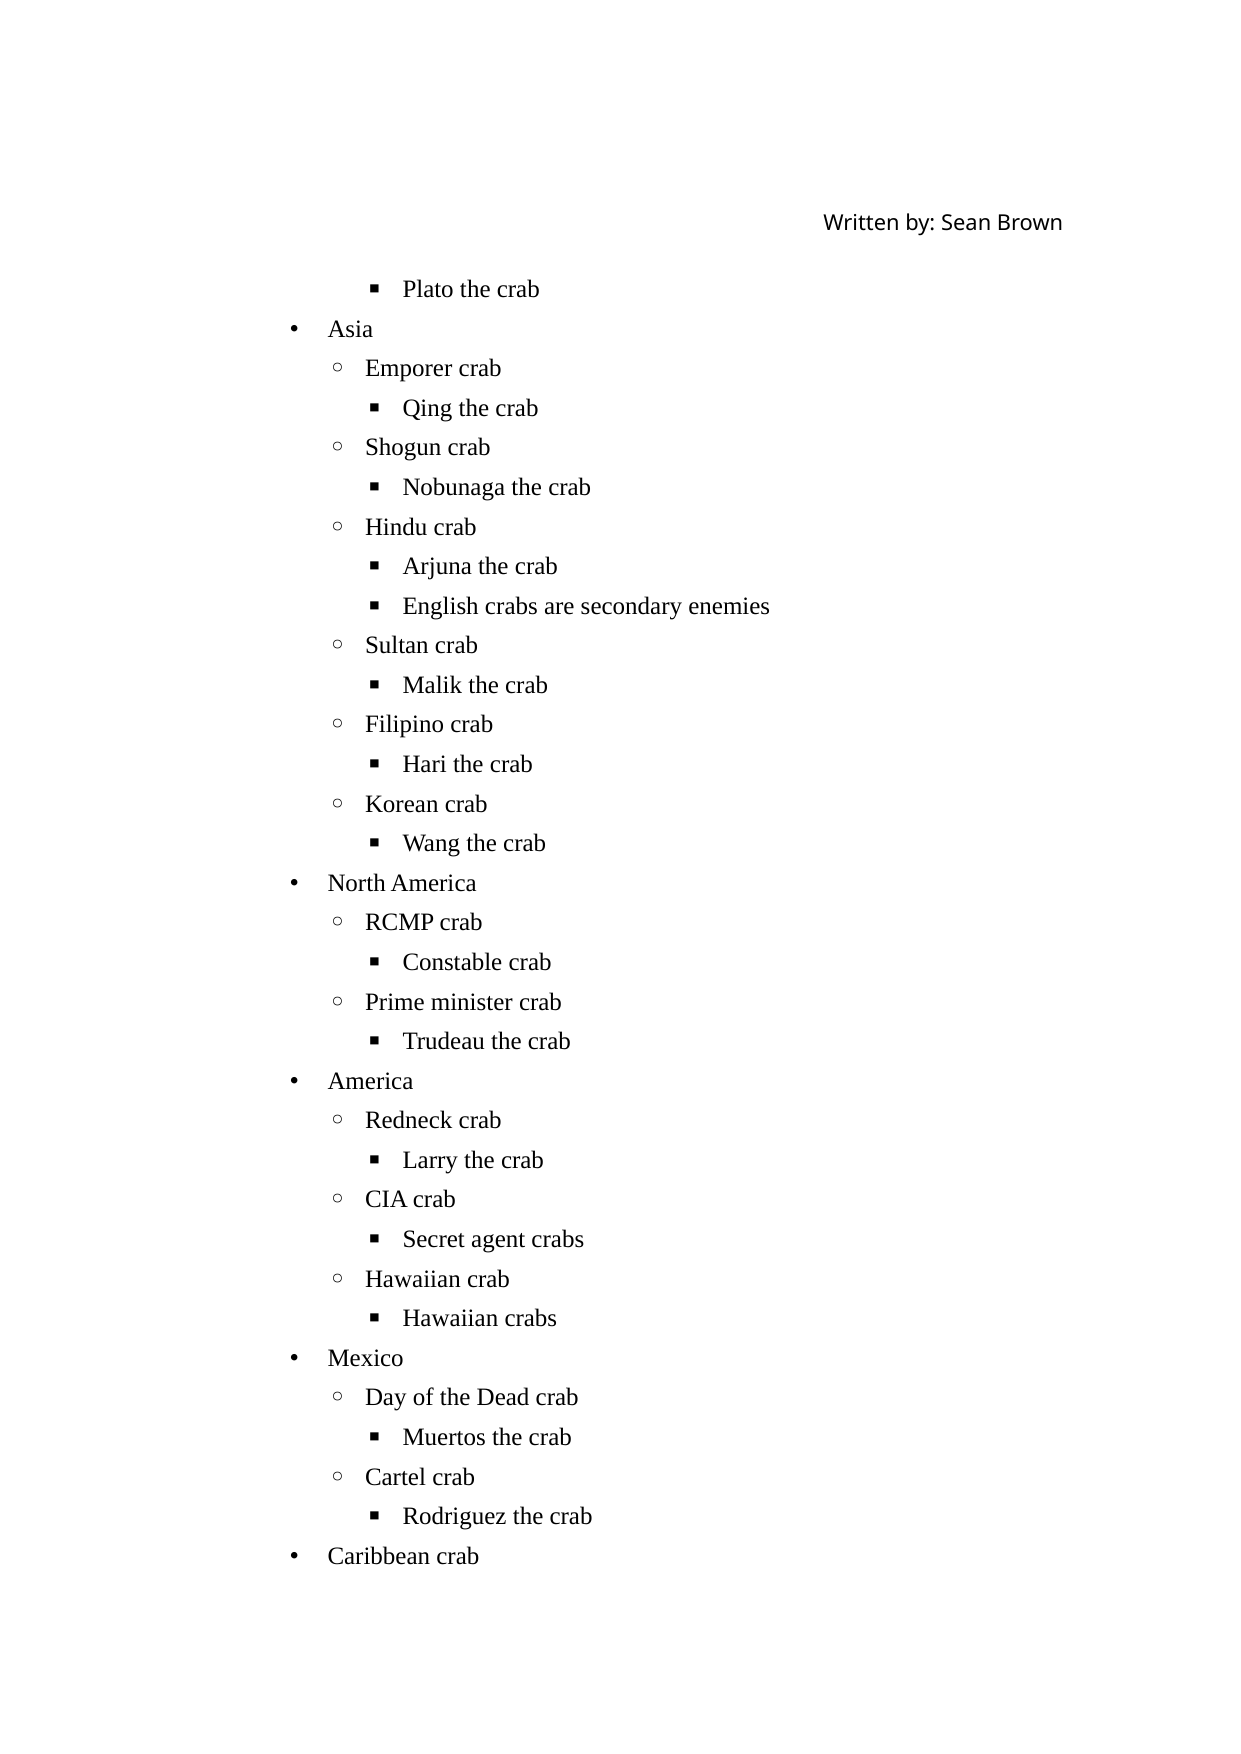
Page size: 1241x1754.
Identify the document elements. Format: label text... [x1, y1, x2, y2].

list Day of the Dead crab [327, 1377, 1063, 1416]
list Asia [290, 308, 1063, 347]
list Qing the crab [365, 387, 1063, 427]
list Emporer crab [327, 347, 1063, 387]
list Trudeau the crab [365, 1020, 1063, 1060]
list Wang the crab [365, 822, 1063, 862]
list Redneck crab [327, 1099, 1063, 1139]
list RCMP crab [327, 902, 1063, 941]
list Arjuna the crab [365, 545, 1063, 585]
list Rodriguez the crab [365, 1495, 1063, 1535]
list Secret agent crabs [365, 1218, 1063, 1258]
list Muertos the crab [365, 1416, 1063, 1456]
list Sultan crab [327, 624, 1063, 664]
list Hawaiian crabs [365, 1297, 1063, 1337]
list Hari the crab [365, 743, 1063, 783]
list North America [290, 862, 1063, 902]
list America [290, 1060, 1063, 1099]
list CIA crab [327, 1179, 1063, 1218]
list English crabs are secondary enemies [365, 585, 1063, 624]
list Hindu crab [327, 506, 1063, 545]
list Caribbean crab [290, 1535, 1063, 1574]
list Larry the crab [365, 1139, 1063, 1179]
list Plato the crab [365, 268, 1063, 308]
list Malik the crab [365, 664, 1063, 704]
list Nobunaga the crab [365, 466, 1063, 506]
list Shogun crab [327, 427, 1063, 466]
list Constable crab [365, 941, 1063, 981]
list Prime minister crab [327, 981, 1063, 1020]
list Mexico [290, 1337, 1063, 1377]
list Filipino crab [327, 704, 1063, 743]
list Cartel crab [327, 1456, 1063, 1495]
list Hawaiian crab [327, 1258, 1063, 1297]
list Korean crab [327, 783, 1063, 822]
